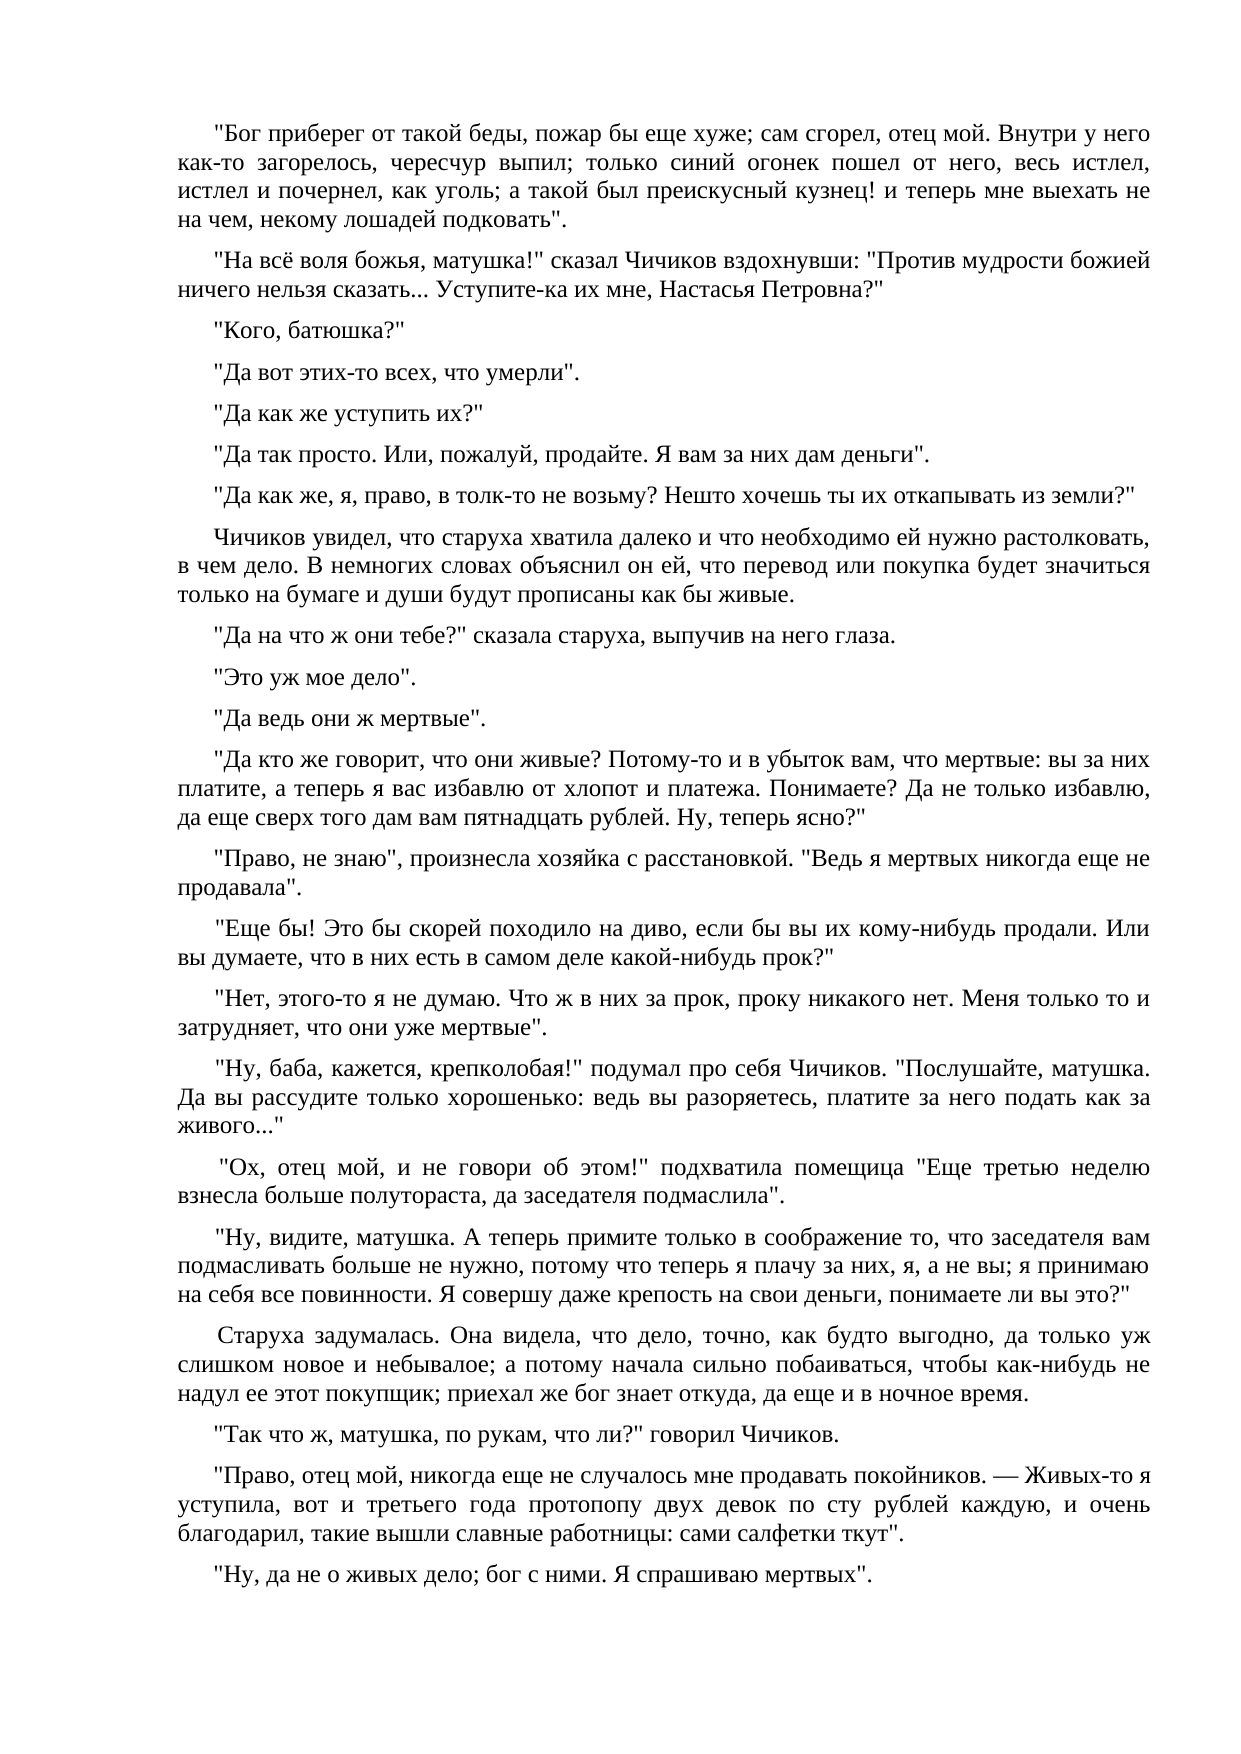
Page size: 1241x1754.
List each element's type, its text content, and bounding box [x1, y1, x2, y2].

text "Еще бы! Это бы скорей походило на диво, если бы вы их кому-нибудь продали. Или вы думаете, что в них есть в самом деле какой-нибудь прок?" [177, 913, 1152, 971]
text "Да вот этих-то всех, что умерли". [177, 357, 1152, 386]
text Старуха задумалась. Она видела, что дело, точно, как будто выгодно, да только уж слишком новое и небывалое; а потому начала сильно побаиваться, чтобы как-нибудь не надул ее этот покупщик; приехал же бог знает откуда, да еще и в ночное время. [177, 1321, 1152, 1407]
text "Это уж мое дело". [177, 662, 1152, 691]
text Чичиков увидел, что старуха хватила далеко и что необходимо ей нужно растолковать, в чем дело. В немногих словах объяснил он ей, что перевод или покупка будет значиться только на бумаге и души будут прописаны как бы живые. [177, 522, 1152, 608]
text "Ну, видите, матушка. А теперь примите только в соображение то, что заседателя вам подмасливать больше не нужно, потому что теперь я плачу за них, я, а не вы; я принимаю на себя все повинности. Я совершу даже крепость на свои деньги, понимаете ли вы это?" [177, 1222, 1152, 1308]
text "Да кто же говорит, что они живые? Потому-то и в убыток вам, что мертвые: вы за них платите, а теперь я вас избавлю от хлопот и платежа. Понимаете? Да не только избавлю, да еще сверх того дам вам пятнадцать рублей. Ну, теперь ясно?" [177, 744, 1152, 831]
text "Право, отец мой, никогда еще не случалось мне продавать покойников. — Живых-то я уступила, вот и третьего года протопопу двух девок по сту рублей каждую, и очень благодарил, такие вышли славные работницы: сами салфетки ткут". [177, 1461, 1152, 1547]
text "Да как же уступить их?" [177, 398, 1152, 427]
text "Да на что ж они тебе?" сказала старуха, выпучив на него глаза. [177, 621, 1152, 649]
text "На всё воля божья, матушка!" сказал Чичиков вздохнувши: "Против мудрости божией ничего нельзя сказать... Уступите-ка их мне, Настасья Петровна?" [177, 246, 1152, 303]
text "Ну, баба, кажется, крепколобая!" подумал про себя Чичиков. "Послушайте, матушка. Да вы рассудите только хорошенько: ведь вы разоряетесь, платите за него подать как за живого..." [177, 1053, 1152, 1139]
text "Да ведь они ж мертвые". [177, 703, 1152, 732]
text "Ну, да не о живых дело; бог с ними. Я спрашиваю мертвых". [177, 1559, 1152, 1588]
text "Да как же, я, право, в толк-то не возьму? Нешто хочешь ты их откапывать из земли?" [177, 481, 1152, 509]
text "Да так просто. Или, пожалуй, продайте. Я вам за них дам деньги". [177, 439, 1152, 468]
text "Так что ж, матушка, по рукам, что ли?" говорил Чичиков. [177, 1419, 1152, 1448]
text "Бог приберег от такой беды, пожар бы еще хуже; сам сгорел, отец мой. Внутри у него как-то загорелось, чересчур выпил; только синий огонек пошел от него, весь истлел, истлел и почернел, как уголь; а такой был преискусный кузнец! и теперь мне выехать не на чем, некому лошадей подковать". [177, 118, 1152, 233]
text "Кого, батюшка?" [177, 316, 1152, 344]
text "Ох, отец мой, и не говори об этом!" подхватила помещица "Еще третью неделю взнесла больше полутораста, да заседателя подмаслила". [177, 1152, 1152, 1209]
text "Право, не знаю", произнесла хозяйка с расстановкой. "Ведь я мертвых никогда еще не продавала". [177, 843, 1152, 901]
text "Нет, этого-то я не думаю. Что ж в них за прок, проку никакого нет. Меня только то и затрудняет, что они уже мертвые". [177, 983, 1152, 1041]
